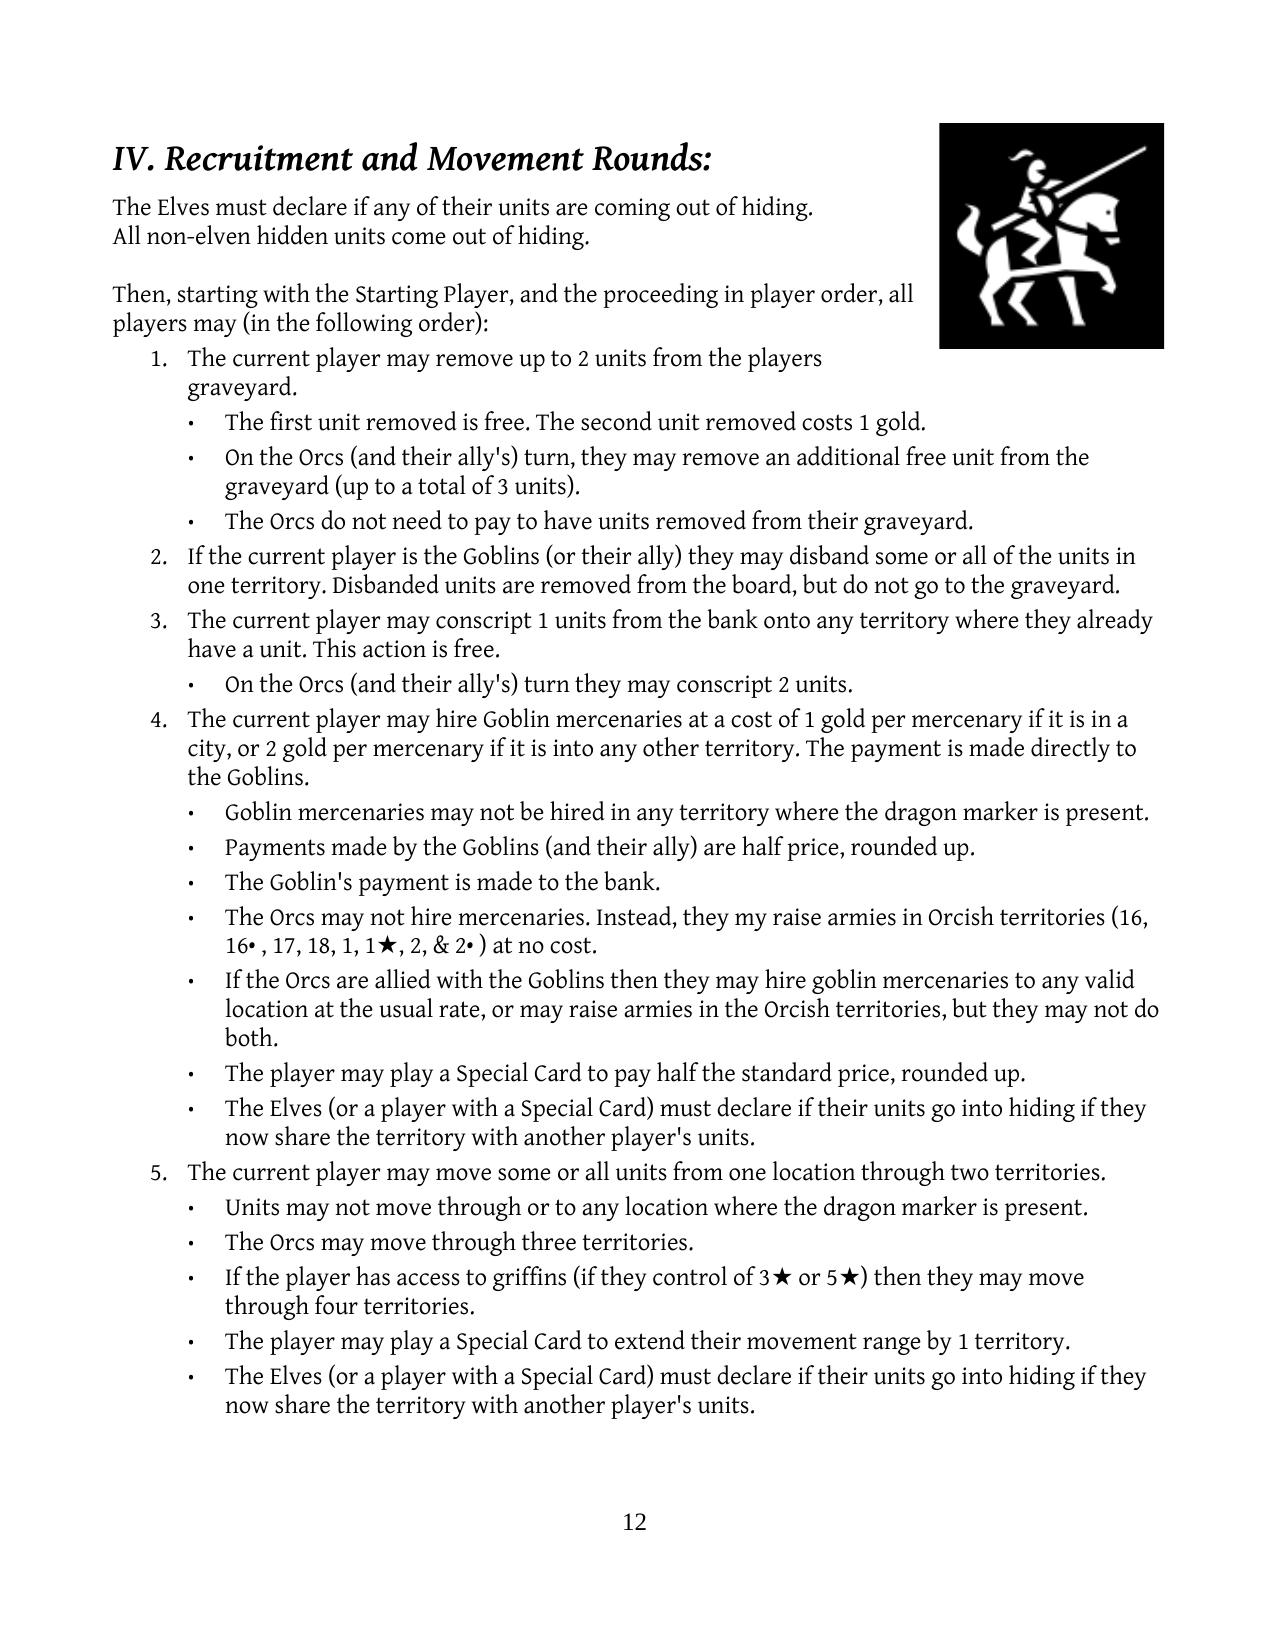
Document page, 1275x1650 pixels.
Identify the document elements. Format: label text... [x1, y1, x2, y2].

list Goblin mercenaries may not be hired in any territory where the dragon marker is present. [187, 798, 1162, 827]
list The Orcs may not hire mercenaries. Instead, they my raise armies in Orcish territories (16, 16• , 17, 18, 1, 1★, 2, & 2• ) at no cost. [187, 903, 1162, 961]
list The player may play a Special Card to pay half the standard price, rounded up. [187, 1060, 1162, 1089]
list The Goblin's payment is made to the bank. [187, 868, 1162, 897]
list The current player may hire Goblin mercenaries at a cost of 1 gold per mercenary if it is in a city, or 2 gold per mercenary if it is into any other territory. The payment is made directly to the Goblins. [150, 705, 1162, 792]
list The Orcs may move through three territories. [187, 1229, 1162, 1258]
list The current player may conscript 1 units from the bank onto any territory where they already have a unit. This action is free. [150, 606, 1162, 664]
text Then, starting with the Starting Player, and the proceeding in player order, all players may (in the following order): [112, 280, 939, 338]
list Units may not move through or to any location where the dragon marker is present. [187, 1194, 1162, 1223]
text The Elves must declare if any of their units are coming out of hiding. All non-elven hidden units come out of hiding. [112, 193, 939, 251]
list If the Orcs are allied with the Goblins then they may hire goblin mercenaries to any valid location at the usual rate, or may raise armies in the Orcish territories, but they may not do both. [187, 967, 1162, 1054]
list Payments made by the Goblins (and their ally) are half price, rounded up. [187, 833, 1162, 862]
list On the Orcs (and their ally's) turn they may conscript 2 units. [187, 670, 1162, 699]
list If the current player is the Goblins (or their ally) they may disband some or all of the units in one territory. Disbanded units are removed from the board, but do not go to the graveyard. [150, 542, 1162, 600]
list The Elves (or a player with a Special Card) must declare if their units go into hiding if they now share the territory with another player's units. [187, 1095, 1162, 1153]
list On the Orcs (and their ally's) turn, they may remove an additional free unit from the graveyard (up to a total of 3 units). [187, 443, 1162, 501]
list The current player may move some or all units from one location through two territories. [150, 1159, 1162, 1188]
subtitle IV. Recruitment and Movement Rounds: [112, 137, 939, 181]
list The first unit removed is free. The second unit removed costs 1 gold. [187, 408, 1162, 437]
picture [939, 123, 1165, 349]
list The Orcs do not need to pay to have units removed from their graveyard. [187, 507, 1162, 536]
list The player may play a Special Card to extend their movement range by 1 territory. [187, 1328, 1162, 1357]
list If the player has access to griffins (if they control of 3★ or 5★) then they may move through four territories. [187, 1264, 1162, 1322]
list The current player may remove up to 2 units from the players graveyard. [150, 344, 1162, 402]
list The Elves (or a player with a Special Card) must declare if their units go into hiding if they now share the territory with another player's units. [187, 1363, 1162, 1421]
